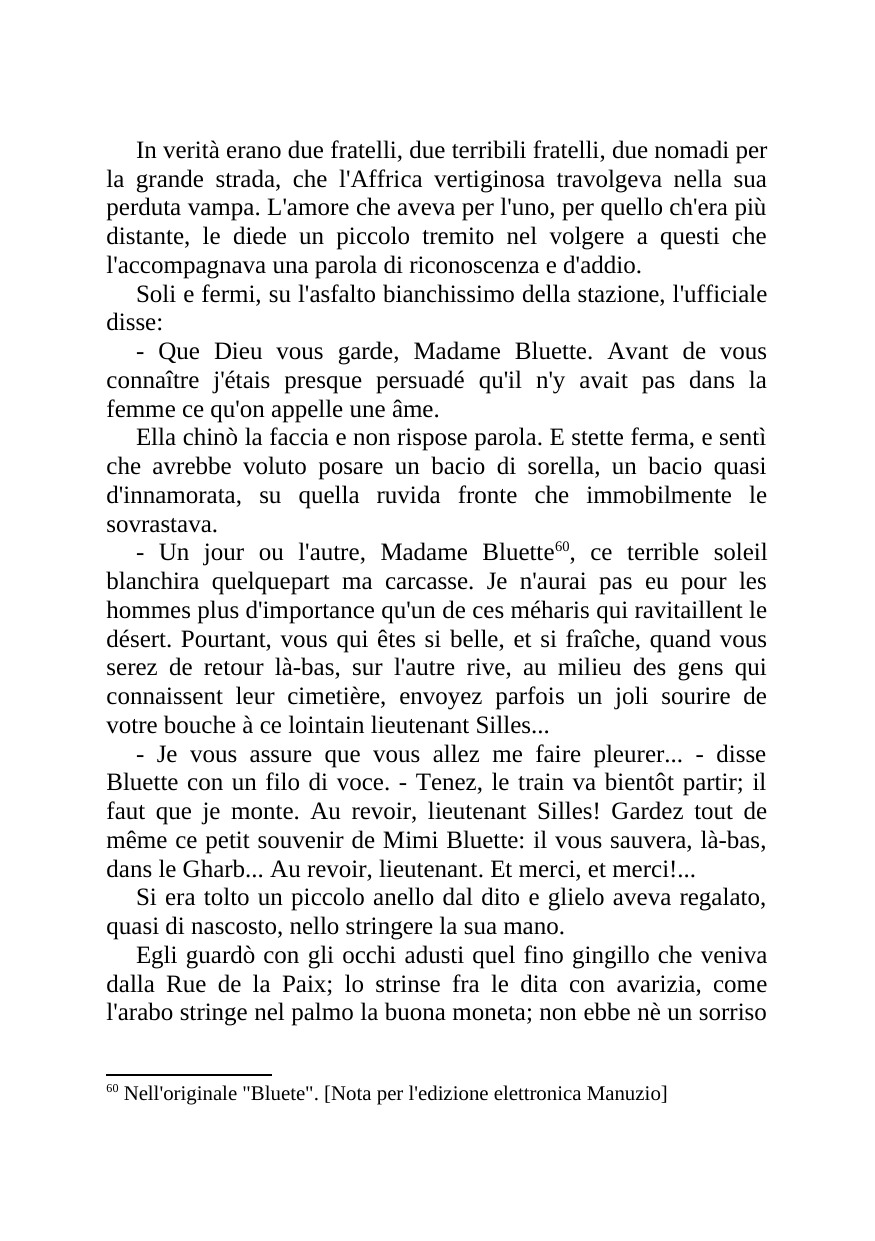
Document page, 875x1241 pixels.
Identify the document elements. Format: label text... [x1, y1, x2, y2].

text Ella chinò la faccia e non rispose parola. E stette ferma, e sentì che avrebbe voluto posare un bacio di sorella, un bacio quasi d'innamorata, su quella ruvida fronte che immobilmente le sovrastava. [106, 422, 768, 537]
text - Que Dieu vous garde, Madame Bluette. Avant de vous connaître j'étais presque persuadé qu'il n'y avait pas dans la femme ce qu'on appelle une âme. [106, 336, 768, 422]
text In verità erano due fratelli, due terribili fratelli, due nomadi per la grande strada, che l'Affrica vertiginosa travolgeva nella sua perduta vampa. L'amore che aveva per l'uno, per quello ch'era più distante, le diede un piccolo tremito nel volgere a questi che l'accompagnava una parola di riconoscenza e d'addio. [106, 135, 768, 279]
text Egli guardò con gli occhi adusti quel fino gingillo che veniva dalla Rue de la Paix; lo strinse fra le dita con avarizia, come l'arabo stringe nel palmo la buona moneta; non ebbe nè un sorriso [106, 940, 768, 1026]
text Si era tolto un piccolo anello dal dito e glielo aveva regalato, quasi di nascosto, nello stringere la sua mano. [106, 882, 768, 940]
text - Je vous assure que vous allez me faire pleurer... - disse Bluette con un filo di voce. - Tenez, le train va bientôt partir; il faut que je monte. Au revoir, lieutenant Silles! Gardez tout de même ce petit souvenir de Mimi Bluette: il vous sauvera, là-bas, dans le Gharb... Au revoir, lieutenant. Et merci, et merci!... [106, 739, 768, 882]
text Soli e fermi, su l'asfalto bianchissimo della stazione, l'ufficiale disse: [106, 279, 768, 336]
text - Un jour ou l'autre, Madame Bluette, ce terrible soleil blanchira quelquepart ma carcasse. Je n'aurai pas eu pour les hommes plus d'importance qu'un de ces méharis qui ravitaillent le désert. Pourtant, vous qui êtes si belle, et si fraîche, quand vous serez de retour là-bas, sur l'autre rive, au milieu des gens qui connaissent leur cimetière, envoyez parfois un joli sourire de votre bouche à ce lointain lieutenant Silles... [106, 537, 768, 739]
text Nell'originale "Bluete". [Nota per l'edizione elettronica Manuzio] [106, 1081, 768, 1105]
